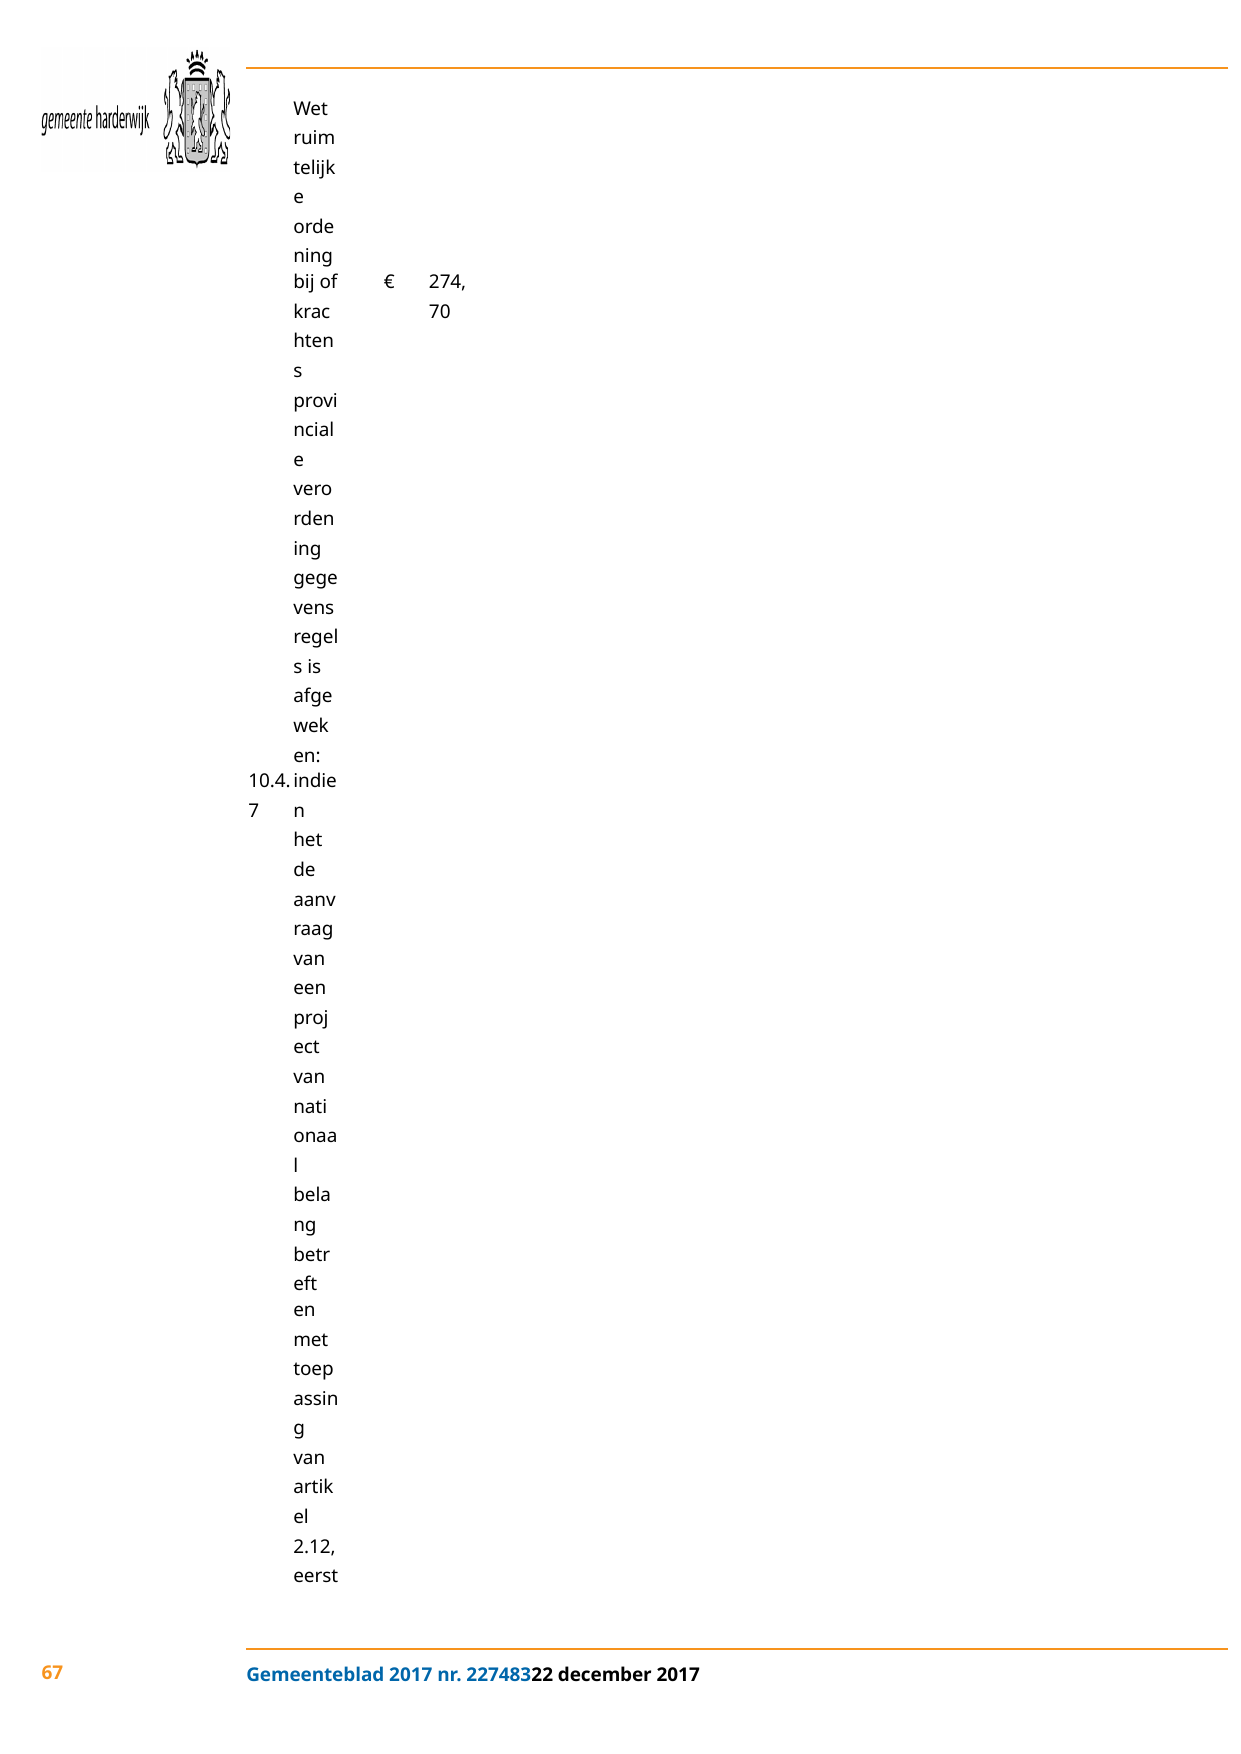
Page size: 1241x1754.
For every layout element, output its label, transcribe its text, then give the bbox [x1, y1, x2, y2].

picture [41, 47, 231, 172]
table_cell bij of krachtens provinciale verordening gegevens regels is afgeweken: [293, 269, 338, 767]
table_cell Wet ruimtelijke ordening [293, 95, 338, 268]
table_cell [248, 95, 293, 268]
table_cell [429, 1296, 474, 1588]
table_cell [384, 95, 429, 268]
table_cell en met toepassing van artikel 2.12, eerst [293, 1296, 338, 1588]
table_cell [429, 95, 474, 268]
table_cell [338, 768, 383, 1296]
table_cell [248, 1296, 293, 1588]
table_cell [338, 95, 383, 268]
table_cell 274,70 [429, 269, 474, 767]
table_cell [248, 269, 293, 767]
table_cell 10.4.7 [248, 768, 293, 1296]
table_cell € [384, 269, 429, 767]
table_cell [384, 1296, 429, 1588]
table_cell [338, 269, 383, 767]
table_cell [384, 768, 429, 1296]
table_cell indien het de aanvraag van een project van nationaal belang betreft [293, 768, 338, 1296]
table_cell [429, 768, 474, 1296]
table_cell [338, 1296, 383, 1588]
